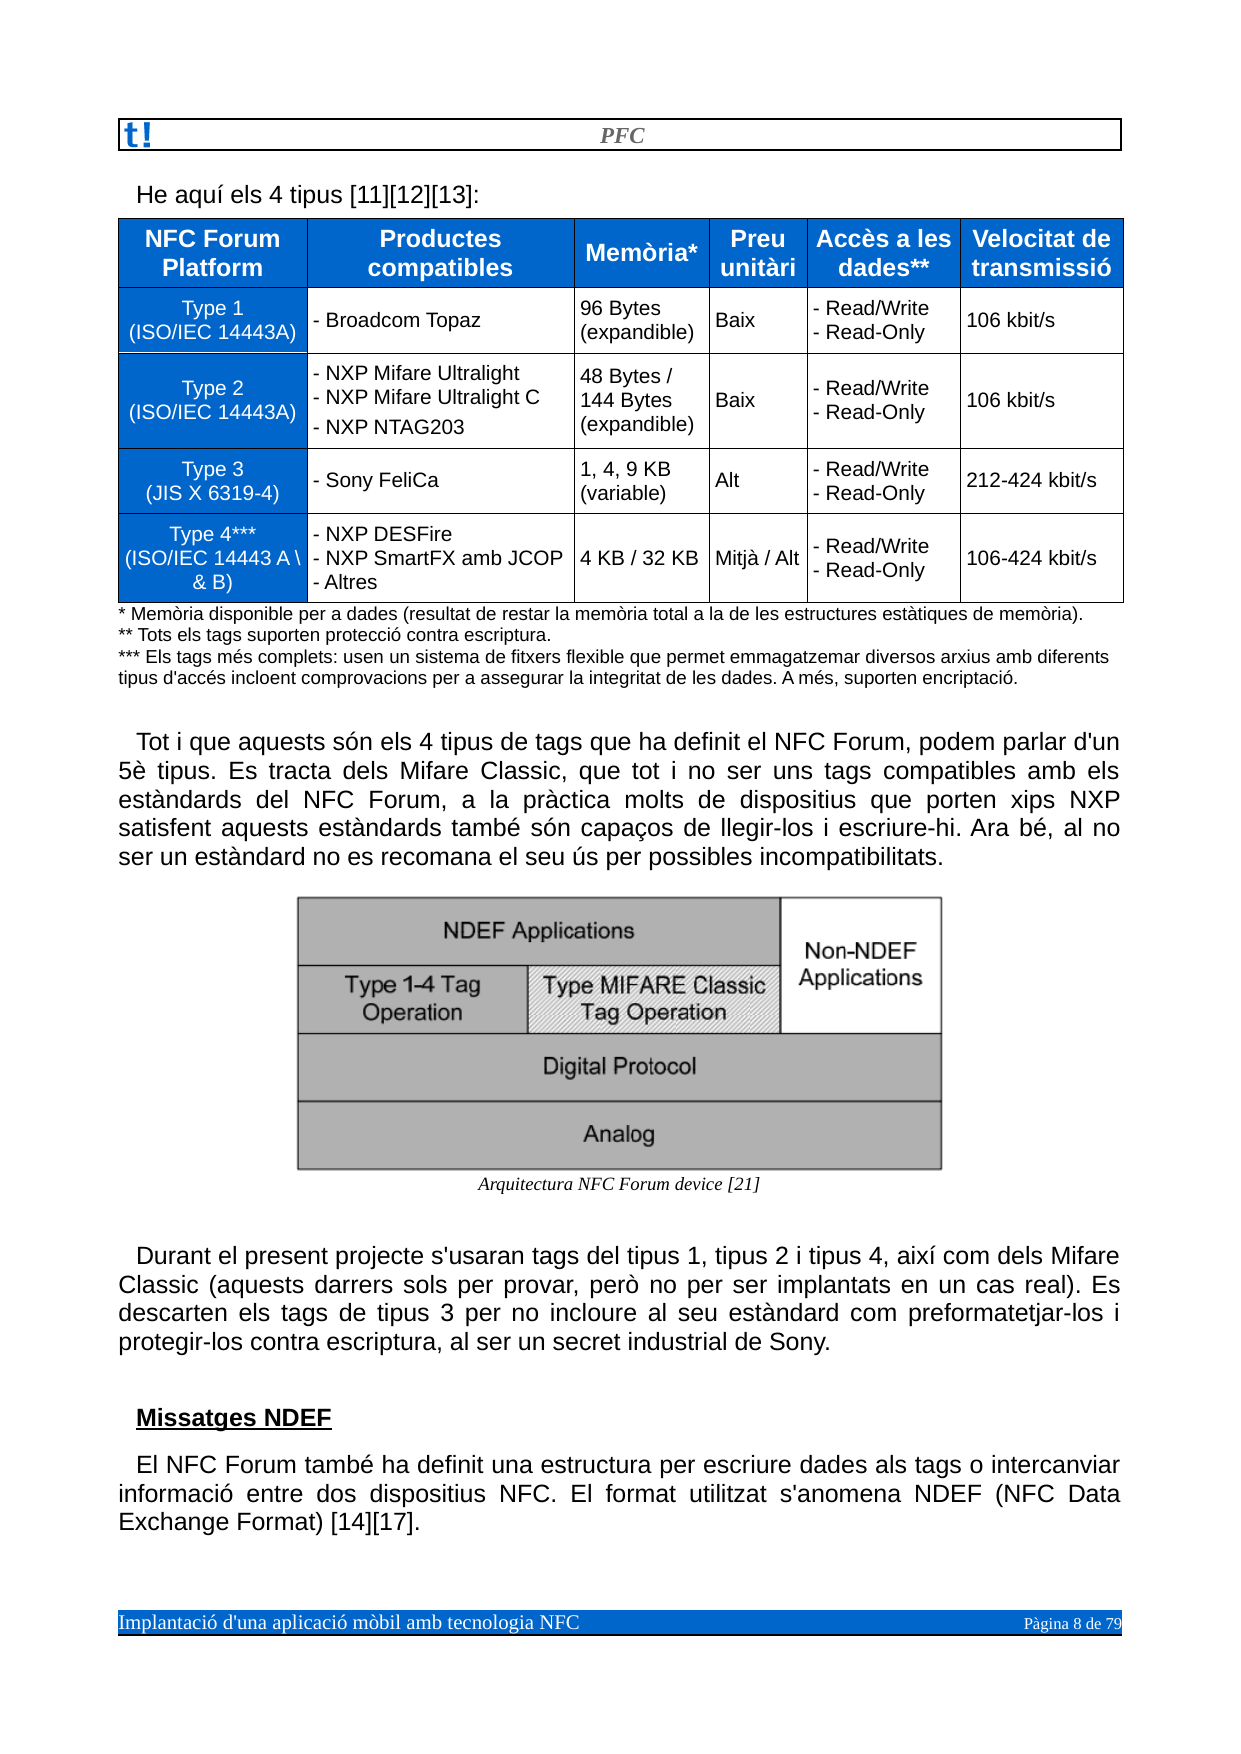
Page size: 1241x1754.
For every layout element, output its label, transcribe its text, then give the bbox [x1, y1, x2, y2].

table_header Preu unitàri [710, 219, 807, 287]
text *** Els tags més complets: usen un sistema de fitxers flexible que permet emmagatzemar diversos arxius amb diferents tipus d'accés incloent comprovacions per a assegurar la integritat de les dades. A més, suporten encriptació. [118, 645, 1122, 688]
table_cell 1, 4, 9 KB (variable) [575, 449, 709, 513]
table_cell - Read/Write - Read-Only [808, 354, 960, 448]
table_cell 4 KB / 32 KB [575, 514, 709, 602]
text Durant el present projecte s'usaran tags del tipus 1, tipus 2 i tipus 4, així com dels Mifare Classic (aquests darrers sols per provar, però no per ser implantats en un cas real). Es descarten els tags de tipus 3 per no incloure al seu estàndard com preformatetjar-los i protegir-los contra escriptura, al ser un secret industrial de Sony. [118, 1241, 1122, 1356]
table_cell - Read/Write - Read-Only [808, 288, 960, 352]
text Tot i que aquests són els 4 tipus de tags que ha definit el NFC Forum, podem parlar d'un 5è tipus. Es tracta dels Mifare Classic, que tot i no ser uns tags compatibles amb els estàndards del NFC Forum, a la pràctica molts de dispositius que porten xips NXP satisfent aquests estàndards també són capaços de llegir-los i escriure-hi. Ara bé, al no ser un estàndard no es recomana el seu ús per possibles incompatibilitats. [118, 727, 1122, 871]
table_header NFC Forum Platform [119, 219, 307, 287]
table_header Accès a les dades** [808, 219, 960, 287]
table_cell 106-424 kbit/s [961, 514, 1123, 602]
table_cell 212-424 kbit/s [961, 449, 1123, 513]
text Missatges NDEF [118, 1403, 1122, 1432]
table_cell 106 kbit/s [961, 288, 1123, 352]
table_cell - Read/Write - Read-Only [808, 449, 960, 513]
table_cell Type 1 (ISO/IEC 14443A) [119, 288, 307, 352]
table_cell Mitjà / Alt [710, 514, 807, 602]
table_cell - Sony FeliCa [308, 449, 574, 513]
table_header Memòria* [575, 219, 709, 287]
text ** Tots els tags suporten protecció contra escriptura. [118, 624, 1122, 645]
table_cell Type 2 (ISO/IEC 14443A) [119, 354, 307, 448]
table_cell Baix [710, 354, 807, 448]
text * Memòria disponible per a dades (resultat de restar la memòria total a la de les estructures estàtiques de memòria). [118, 603, 1122, 624]
table_cell - NXP Mifare Ultralight - NXP Mifare Ultralight C - NXP NTAG203 [308, 354, 574, 448]
table_cell 48 Bytes / 144 Bytes (expandible) [575, 354, 709, 448]
picture [294, 892, 946, 1173]
table_cell Type 3 (JIS X 6319-4) [119, 449, 307, 513]
table_cell Baix [710, 288, 807, 352]
picture [123, 121, 151, 148]
table_cell Alt [710, 449, 807, 513]
table_header Productes compatibles [308, 219, 574, 287]
table_header Velocitat de transmissió [961, 219, 1123, 287]
table_cell Type 4*** (ISO/IEC 14443 A \& B) [119, 514, 307, 602]
text El NFC Forum també ha definit una estructura per escriure dades als tags o intercanviar informació entre dos dispositius NFC. El format utilitzat s'anomena NDEF (NFC Data Exchange Format) [14][17]. [118, 1450, 1122, 1536]
text He aquí els 4 tipus [11][12][13]: [118, 181, 1122, 209]
table_cell 96 Bytes (expandible) [575, 288, 709, 352]
table_cell - NXP DESFire - NXP SmartFX amb JCOP - Altres [308, 514, 574, 602]
text Arquitectura NFC Forum device [21] [294, 1173, 946, 1194]
table_cell - Broadcom Topaz [308, 288, 574, 352]
table_cell 106 kbit/s [961, 354, 1123, 448]
table_cell - Read/Write - Read-Only [808, 514, 960, 602]
